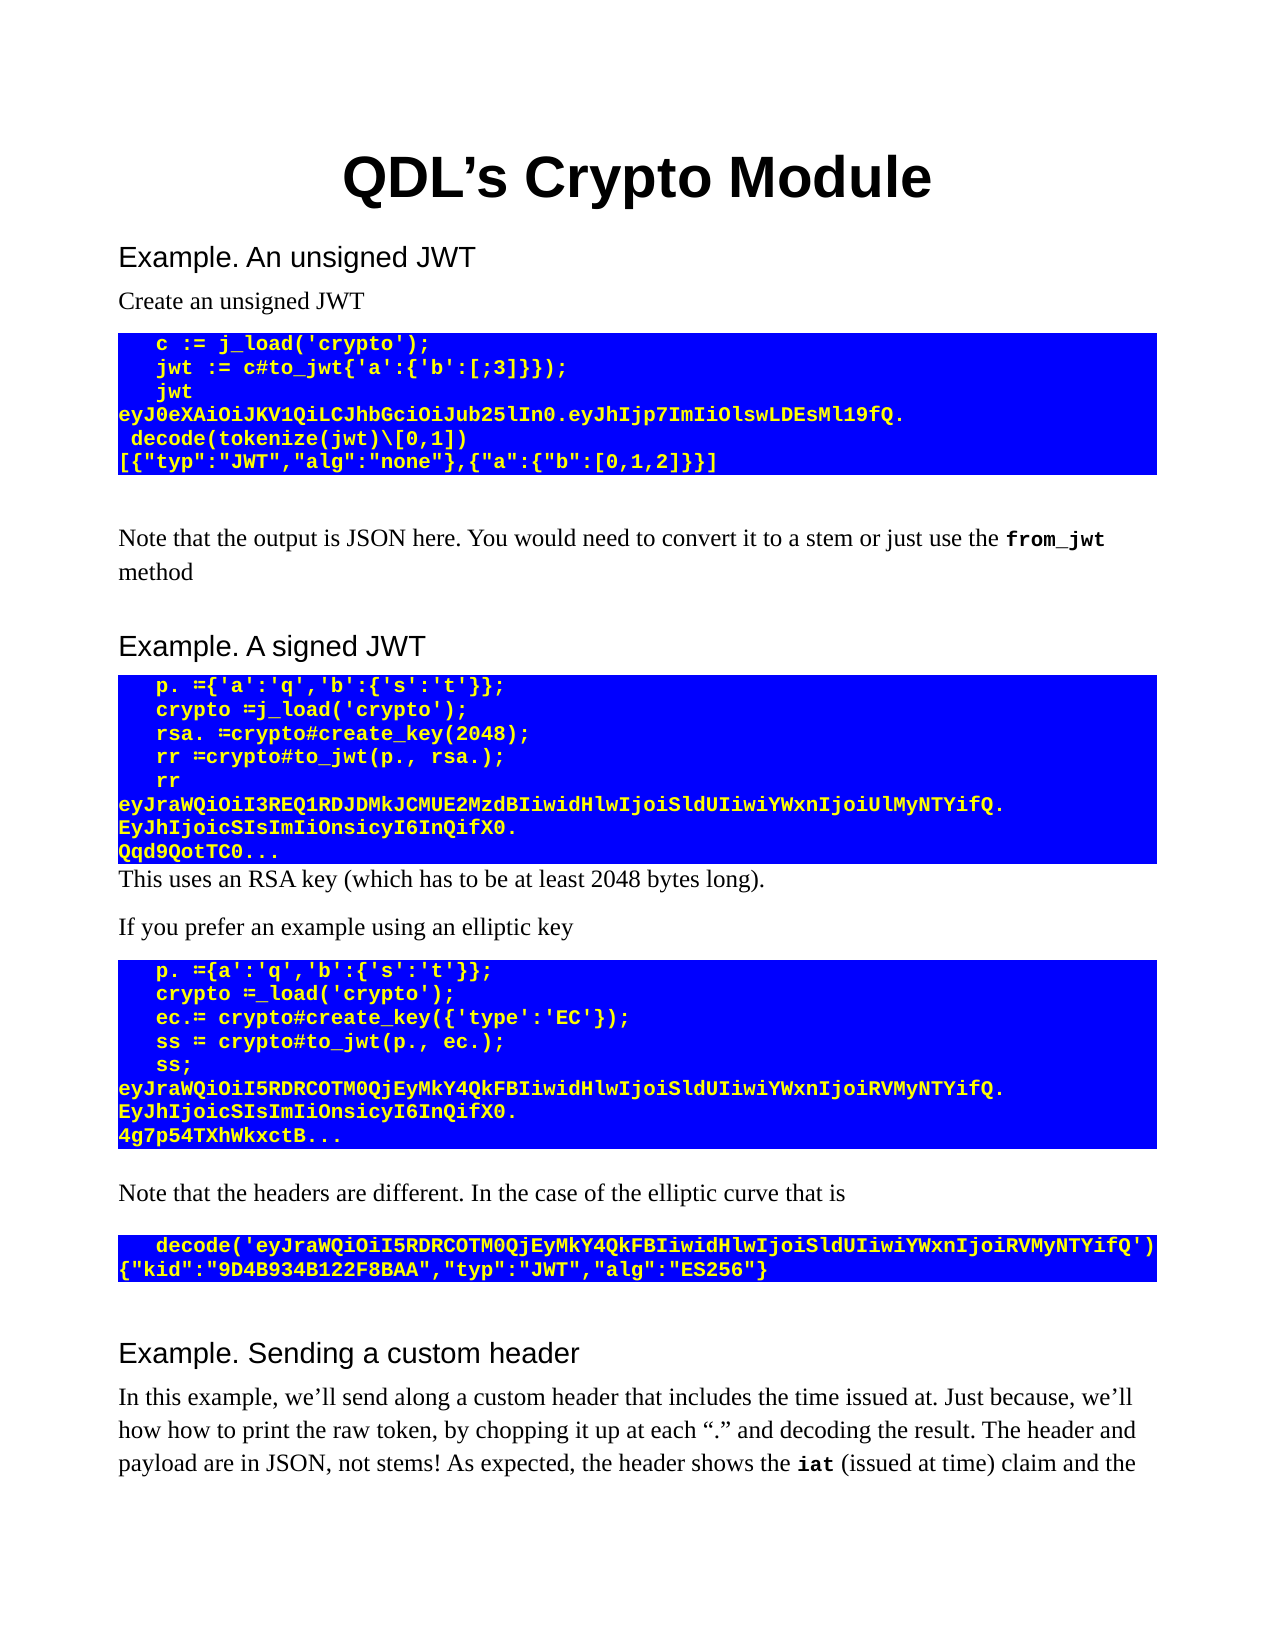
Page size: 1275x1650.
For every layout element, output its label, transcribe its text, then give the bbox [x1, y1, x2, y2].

text Note that the output is JSON here. You would need to convert it to a stem or just use the from_jwt method [118, 523, 1157, 585]
text In this example, we’ll send along a custom header that includes the time issued at. Just because, we’ll how how to print the raw token, by chopping it up at each “.” and decoding the result. The header and payload are in JSON, not stems! As expected, the header shows the iat (issued at time) claim and the [118, 1382, 1157, 1478]
text Note that the headers are different. In the case of the elliptic curve that is [118, 1178, 1157, 1206]
text decode('eyJraWQiOiI5RDRCOTM0QjEyMkY4QkFBIiwidHlwIjoiSldUIiwiYWxnIjoiRVMyNTYifQ') {"kid":"9D4B934B122F8BAA","typ":"JWT","alg":"ES256"} [118, 1235, 1157, 1282]
text c := j_load('crypto'); [118, 333, 1157, 357]
text crypto ≔_load('crypto'); [118, 983, 1157, 1007]
text Create an unsigned JWT [118, 286, 1157, 314]
subtitle Example. An unsigned JWT [118, 240, 1157, 273]
text rr [118, 770, 1157, 793]
text This uses an RSA key (which has to be at least 2048 bytes long). [118, 864, 1157, 893]
text 4g7p54TXhWkxctB... [118, 1125, 1157, 1149]
text eyJraWQiOiI3REQ1RDJDMkJCMUE2MzdBIiwidHlwIjoiSldUIiwiYWxnIjoiUlMyNTYifQ. [118, 793, 1157, 817]
text crypto ≔j_load('crypto'); [118, 699, 1157, 723]
text Qqd9QotTC0... [118, 841, 1157, 864]
text EyJhIjoicSIsImIiOnsicyI6InQifX0. [118, 817, 1157, 841]
text jwt := c#to_jwt{'a':{'b':[;3]}}); [118, 357, 1157, 381]
subtitle Example. A signed JWT [118, 629, 1157, 663]
text ss ≔ crypto#to_jwt(p., ec.); [118, 1031, 1157, 1054]
text EyJhIjoicSIsImIiOnsicyI6InQifX0. [118, 1102, 1157, 1125]
text ss; eyJraWQiOiI5RDRCOTM0QjEyMkY4QkFBIiwidHlwIjoiSldUIiwiYWxnIjoiRVMyNTYifQ. [118, 1054, 1157, 1102]
text rsa. ≔crypto#create_key(2048); [118, 723, 1157, 746]
text rr ≔crypto#to_jwt(p., rsa.); [118, 746, 1157, 770]
text p. ≔{'a':'q','b':{'s':'t'}}; [118, 675, 1157, 699]
subtitle Example. Sending a custom header [118, 1336, 1157, 1370]
text p. ≔{a':'q','b':{'s':'t'}}; [118, 960, 1157, 983]
text ec.≔ crypto#create_key({'type':'EC'}); [118, 1007, 1157, 1031]
text If you prefer an example using an elliptic key [118, 912, 1157, 941]
text jwt eyJ0eXAiOiJKV1QiLCJhbGciOiJub25lIn0.eyJhIjp7ImIiOlswLDEsMl19fQ. decode(tokenize(jwt)\[0,1]) [{"typ":"JWT","alg":"none"},{"a":{"b":[0,1,2]}}] [118, 381, 1157, 475]
